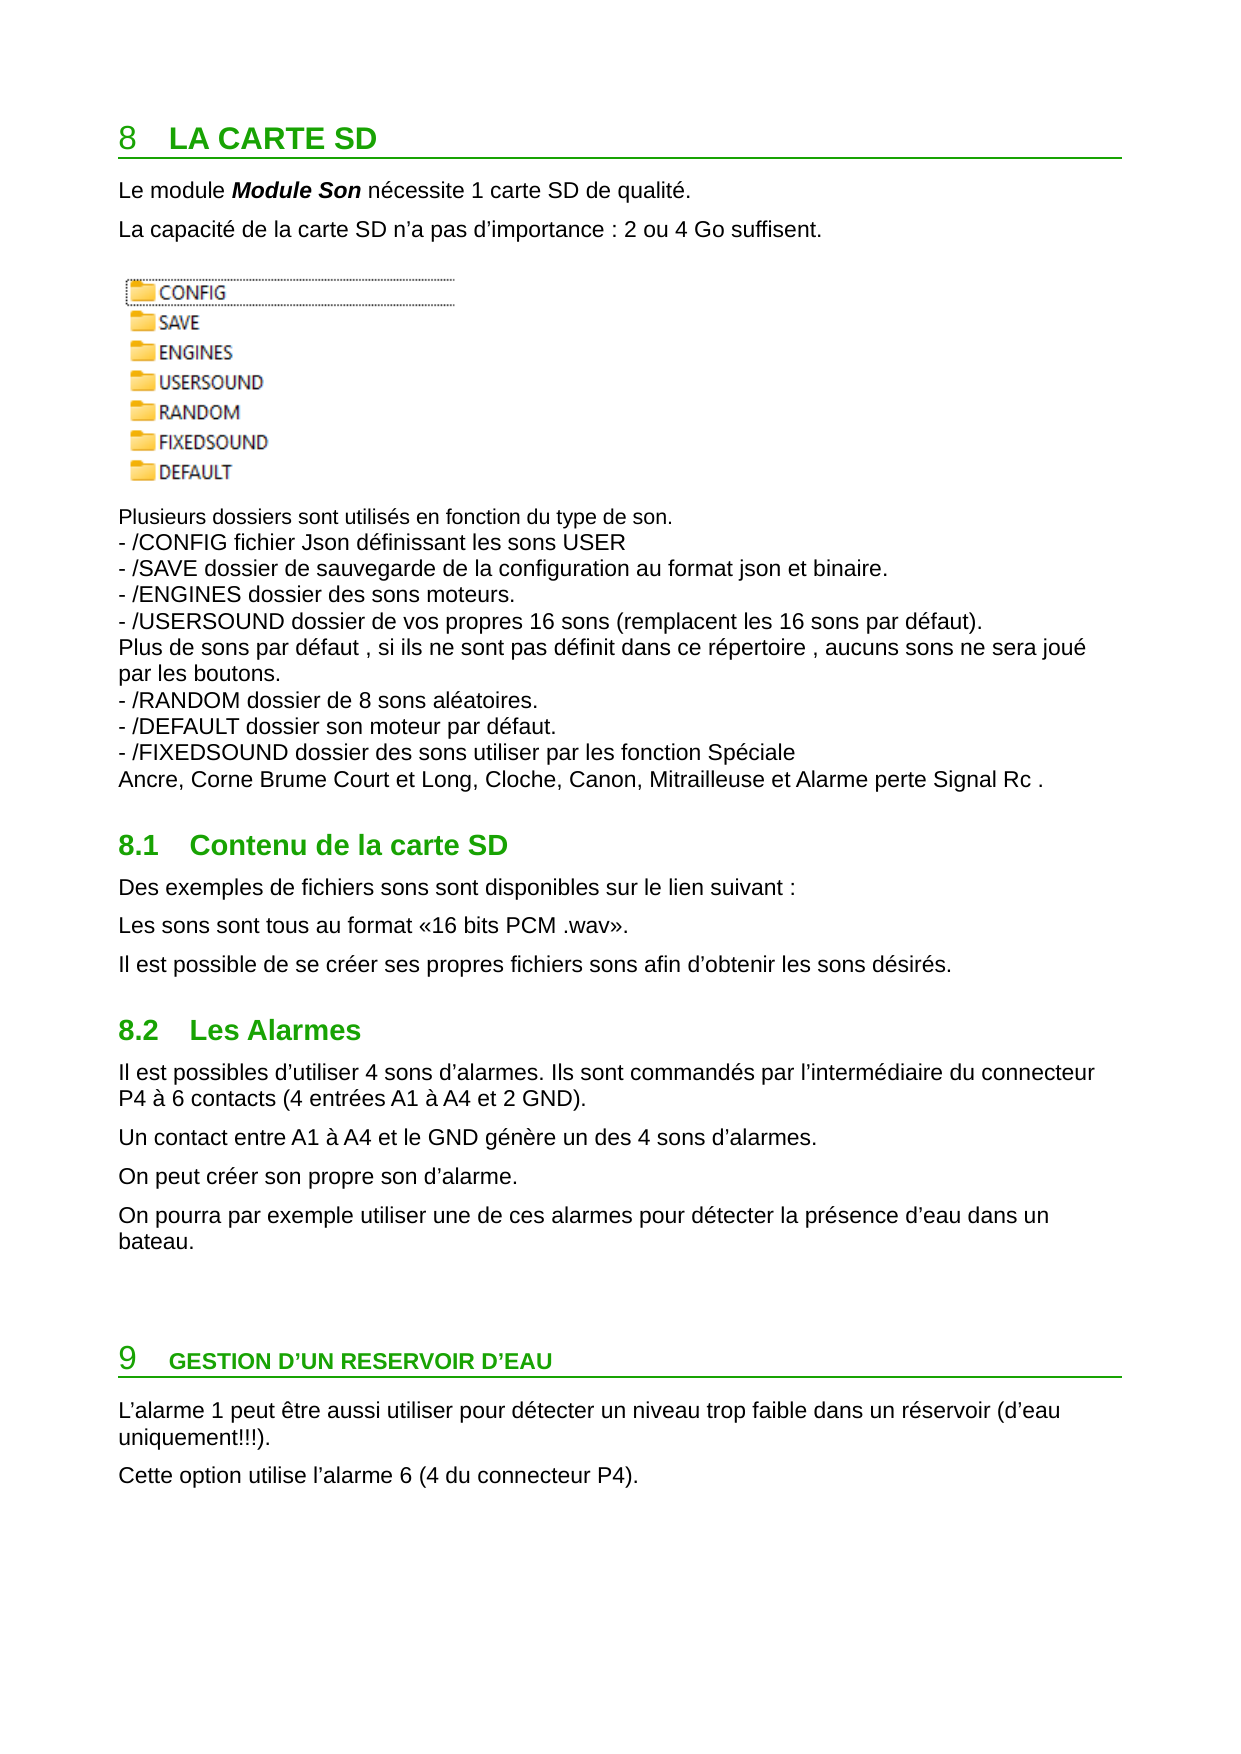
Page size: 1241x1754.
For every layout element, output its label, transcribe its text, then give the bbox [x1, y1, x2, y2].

picture [123, 271, 455, 492]
subtitle GESTION D’UN RESERVOIR D’EAU [118, 1338, 1122, 1376]
subtitle LA CARTE SD [118, 118, 1122, 157]
subtitle Les Alarmes [118, 1013, 1122, 1047]
text Des exemples de fichiers sons sont disponibles sur le lien suivant : [118, 873, 1122, 900]
text Il est possibles d’utiliser 4 sons d’alarmes. Ils sont commandés par l’intermédiaire du connecteur P4 à 6 contacts (4 entrées A1 à A4 et 2 GND). [118, 1059, 1122, 1112]
text L’alarme 1 peut être aussi utiliser pour détecter un niveau trop faible dans un réservoir (d’eau uniquement!!!). [118, 1397, 1122, 1450]
text Les sons sont tous au format «16 bits PCM .wav». [118, 912, 1122, 939]
text Plusieurs dossiers sont utilisés en fonction du type de son. [118, 255, 1122, 528]
text On pourra par exemple utiliser une de ces alarmes pour détecter la présence d’eau dans un bateau. [118, 1202, 1122, 1255]
text Le module Module Son nécessite 1 carte SD de qualité. [118, 177, 1122, 204]
subtitle Contenu de la carte SD [118, 828, 1122, 861]
text La capacité de la carte SD n’a pas d’importance : 2 ou 4 Go suffisent. [118, 216, 1122, 243]
text Un contact entre A1 à A4 et le GND génère un des 4 sons d’alarmes. [118, 1124, 1122, 1151]
text Cette option utilise l’alarme 6 (4 du connecteur P4). [118, 1462, 1122, 1489]
text Il est possible de se créer ses propres fichiers sons afin d’obtenir les sons désirés. [118, 951, 1122, 978]
text - /CONFIG fichier Json définissant les sons USER - /SAVE dossier de sauvegarde de la configuration au format json et binaire. - /ENGINES dossier des sons moteurs. - /USERSOUND dossier de vos propres 16 sons (remplacent les 16 sons par défaut). Plus de sons par défaut , si ils ne sont pas définit dans ce répertoire , aucuns sons ne sera joué par les boutons. - /RANDOM dossier de 8 sons aléatoires. - /DEFAULT dossier son moteur par défaut. - /FIXEDSOUND dossier des sons utiliser par les fonction Spéciale Ancre, Corne Brume Court et Long, Cloche, Canon, Mitrailleuse et Alarme perte Signal Rc . [118, 528, 1122, 792]
text On peut créer son propre son d’alarme. [118, 1163, 1122, 1189]
